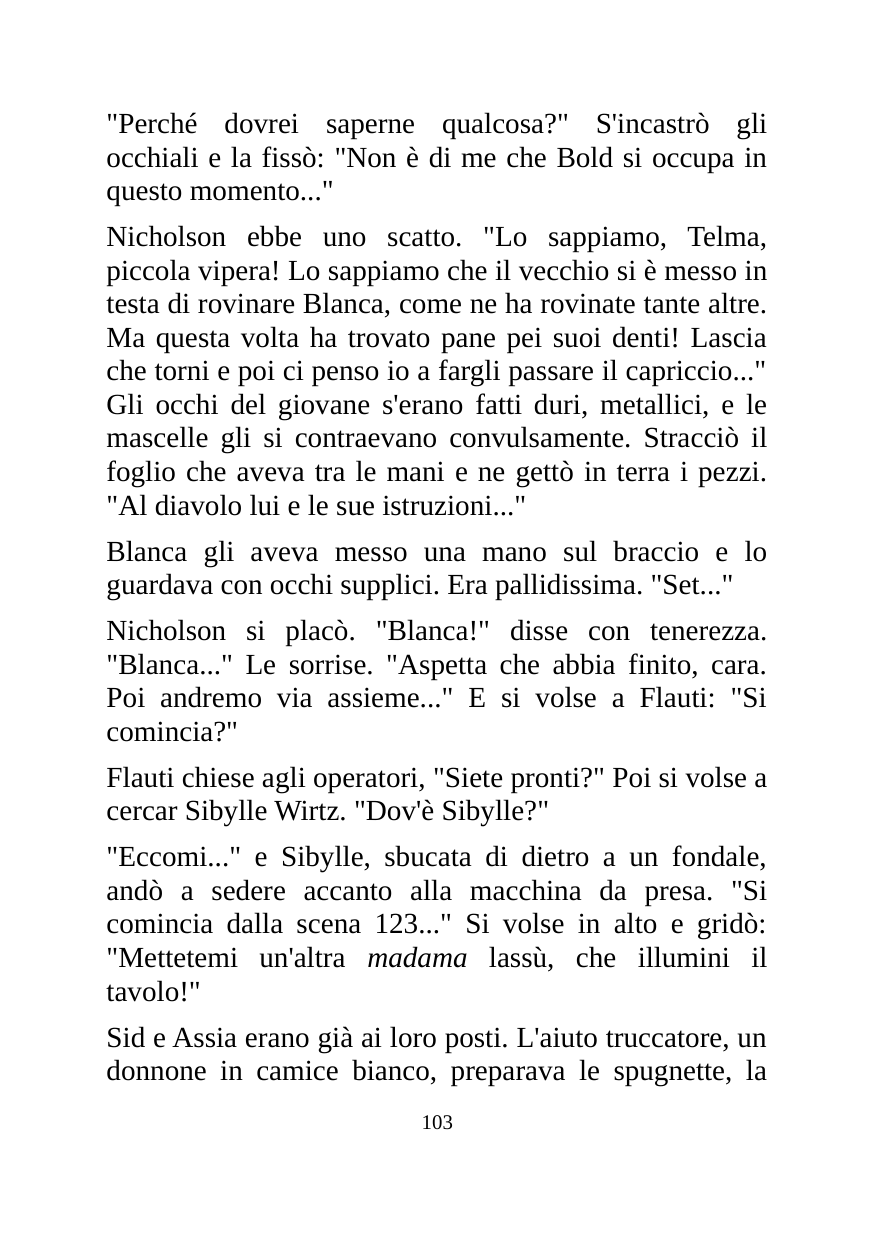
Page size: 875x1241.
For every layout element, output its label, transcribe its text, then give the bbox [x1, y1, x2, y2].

text Flauti chiese agli operatori, "Siete pronti?" Poi si volse a cercar Sibylle Wirtz. "Dov'è Sibylle?" [106, 760, 768, 827]
text Nicholson ebbe uno scatto. "Lo sappiamo, Telma, piccola vipera! Lo sappiamo che il vecchio si è messo in testa di rovinare Blanca, come ne ha rovinate tante altre. Ma questa volta ha trovato pane pei suoi denti! Lascia che torni e poi ci penso io a fargli passare il capriccio..." Gli occhi del giovane s'erano fatti duri, metallici, e le mascelle gli si contraevano convulsamente. Stracciò il foglio che aveva tra le mani e ne gettò in terra i pezzi. "Al diavolo lui e le sue istruzioni..." [106, 219, 768, 521]
text "Perché dovrei saperne qualcosa?" S'incastrò gli occhiali e la fissò: "Non è di me che Bold si occupa in questo momento..." [106, 106, 768, 207]
text "Eccomi..." e Sibylle, sbucata di dietro a un fondale, andò a sedere accanto alla macchina da presa. "Si comincia dalla scena 123..." Si volse in alto e gridò: "Mettetemi un'altra madama lassù, che illumini il tavolo!" [106, 839, 768, 1007]
text Blanca gli aveva messo una mano sul braccio e lo guardava con occhi supplici. Era pallidissima. "Set..." [106, 534, 768, 601]
text Sid e Assia erano già ai loro posti. L'aiuto truccatore, un donnone in camice bianco, preparava le spugnette, la [106, 1020, 768, 1087]
text Nicholson si placò. "Blanca!" disse con tenerezza. "Blanca..." Le sorrise. "Aspetta che abbia finito, cara. Poi andremo via assieme..." E si volse a Flauti: "Si comincia?" [106, 613, 768, 747]
